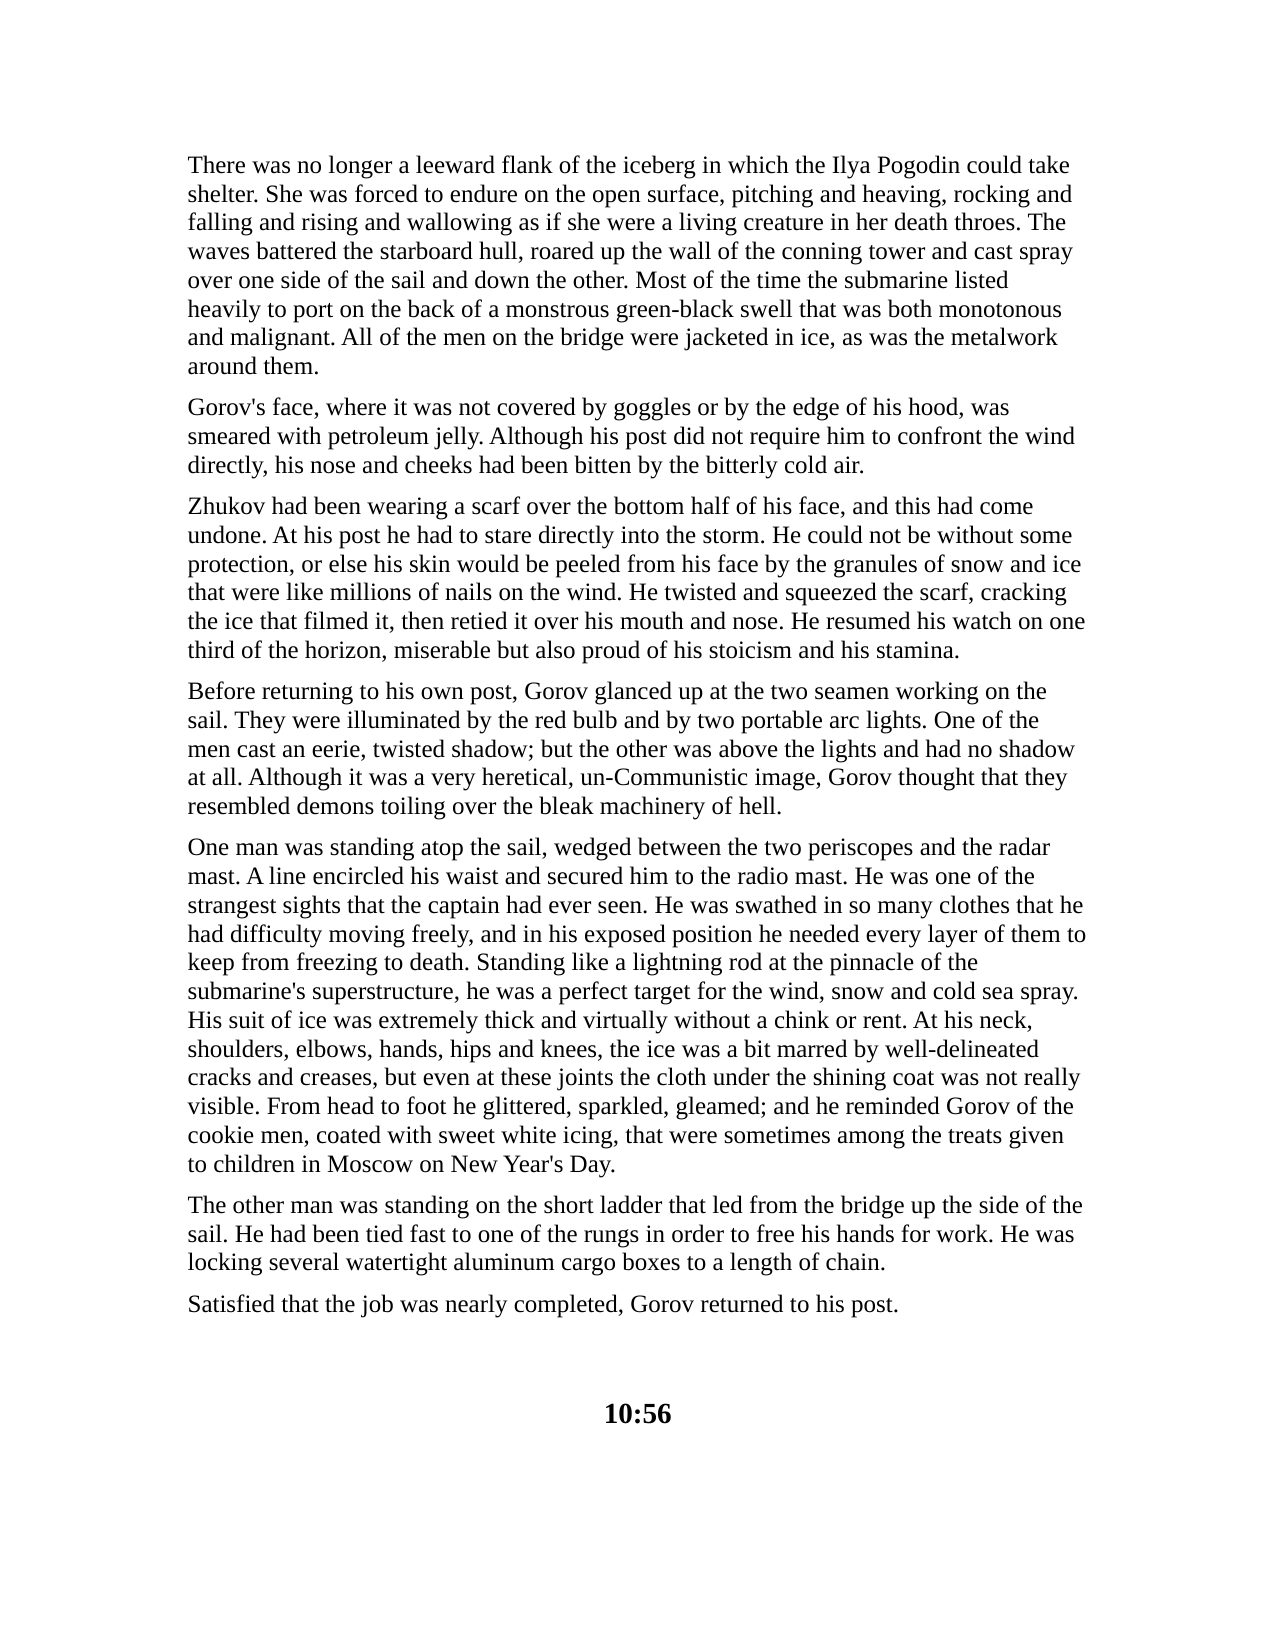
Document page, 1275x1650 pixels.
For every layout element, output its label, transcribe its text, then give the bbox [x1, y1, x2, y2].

text The other man was standing on the short ladder that led from the bridge up the side of the sail. He had been tied fast to one of the rungs in order to free his hands for work. He was locking several watertight aluminum cargo boxes to a length of chain. [187, 1190, 1087, 1276]
text Before returning to his own post, Gorov glanced up at the two seamen working on the sail. They were illuminated by the red bulb and by two portable arc lights. One of the men cast an eerie, twisted shadow; but the other was above the lights and had no shadow at all. Although it was a very heretical, un-Communistic image, Gorov thought that they resembled demons toiling over the bleak machinery of hell. [187, 676, 1087, 820]
text Gorov's face, where it was not covered by goggles or by the edge of his hood, was smeared with petroleum jelly. Although his post did not require him to confront the wind directly, his nose and cheeks had been bitten by the bitterly cold air. [187, 392, 1087, 479]
text Satisfied that the job was nearly completed, Gorov returned to his post. [187, 1289, 1087, 1317]
subtitle 10:56 [187, 1396, 1087, 1430]
text Zhukov had been wearing a scarf over the bottom half of his face, and this had come undone. At his post he had to stare directly into the storm. He could not be without some protection, or else his skin would be peeled from his face by the granules of snow and ice that were like millions of nails on the wind. He twisted and squeezed the scarf, cracking the ice that filmed it, then retied it over his mouth and nose. He resumed his watch on one third of the horizon, miserable but also proud of his stoicism and his stamina. [187, 491, 1087, 664]
text There was no longer a leeward flank of the iceberg in which the Ilya Pogodin could take shelter. She was forced to endure on the open surface, pitching and heaving, rocking and falling and rising and wallowing as if she were a living creature in her death throes. The waves battered the starboard hull, roared up the wall of the conning tower and cast spray over one side of the sail and down the other. Most of the time the submarine listed heavily to port on the back of a monstrous green-black swell that was both monotonous and malignant. All of the men on the bridge were jacketed in ice, as was the metalwork around them. [187, 150, 1087, 380]
text One man was standing atop the sail, wedged between the two periscopes and the radar mast. A line encircled his waist and secured him to the radio mast. He was one of the strangest sights that the captain had ever seen. He was swathed in so many clothes that he had difficulty moving freely, and in his exposed position he needed every layer of them to keep from freezing to death. Standing like a lightning rod at the pinnacle of the submarine's superstructure, he was a perfect target for the wind, snow and cold sea spray. His suit of ice was extremely thick and virtually without a chink or rent. At his neck, shoulders, elbows, hands, hips and knees, the ice was a bit marred by well-delineated cracks and creases, but even at these joints the cloth under the shining coat was not really visible. From head to foot he glittered, sparkled, gleamed; and he reminded Gorov of the cookie men, coated with sweet white icing, that were sometimes among the treats given to children in Moscow on New Year's Day. [187, 832, 1087, 1177]
